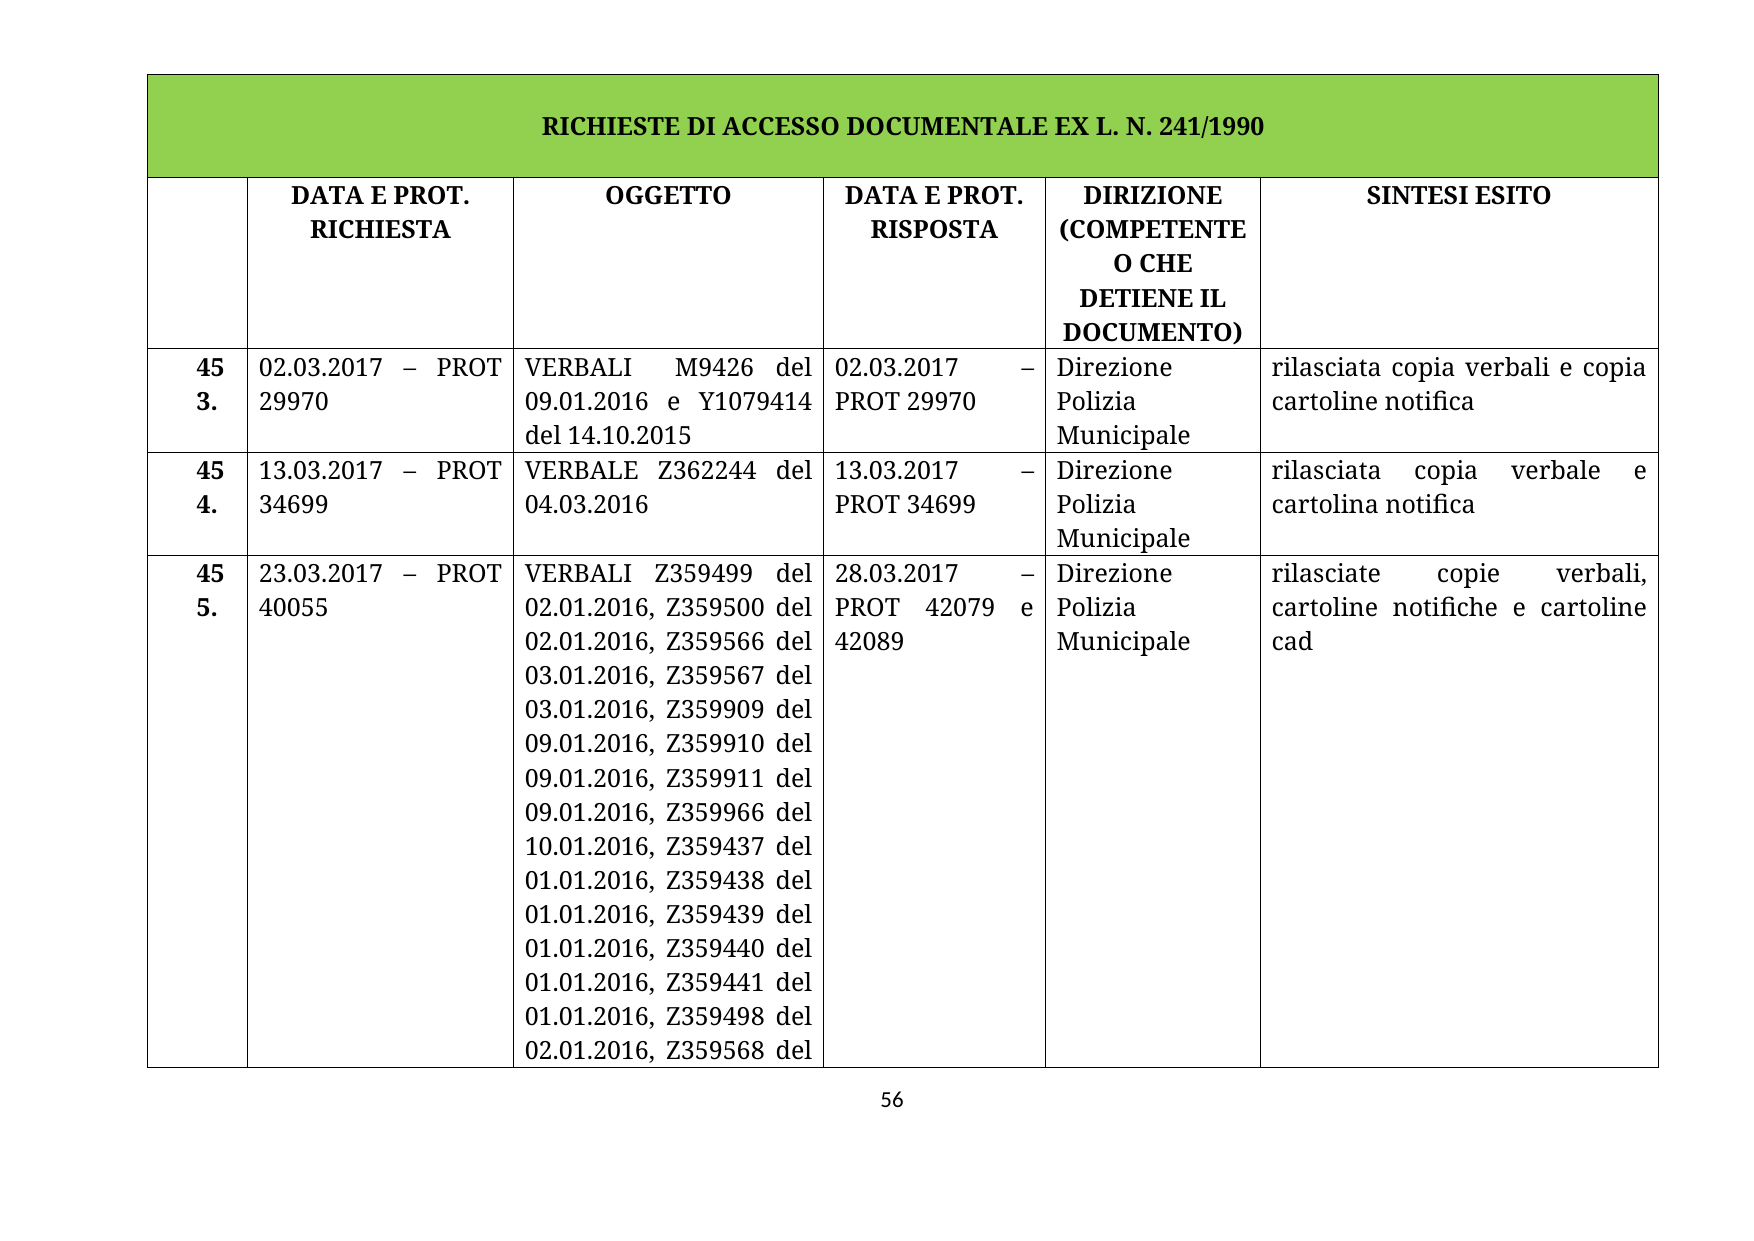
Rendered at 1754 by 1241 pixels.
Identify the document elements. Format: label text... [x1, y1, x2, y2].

table_cell 13.03.2017 – PROT 34699 [248, 453, 513, 555]
table_cell rilasciate copie verbali, cartoline notifiche e cartoline cad [1261, 556, 1658, 1067]
table_cell VERBALI M9426 del 09.01.2016 e Y1079414 del 14.10.2015 [514, 349, 823, 452]
table_cell 02.03.2017 – PROT 29970 [824, 349, 1045, 452]
table_cell Direzione Polizia Municipale [1046, 556, 1260, 1067]
table_cell rilasciata copia verbali e copia cartoline notifica [1261, 349, 1658, 452]
table_cell [148, 178, 247, 348]
table_cell VERBALI Z359499 del 02.01.2016, Z359500 del 02.01.2016, Z359566 del 03.01.2016, Z359567 del 03.01.2016, Z359909 del 09.01.2016, Z359910 del 09.01.2016, Z359911 del 09.01.2016, Z359966 del 10.01.2016, Z359437 del 01.01.2016, Z359438 del 01.01.2016, Z359439 del 01.01.2016, Z359440 del 01.01.2016, Z359441 del 01.01.2016, Z359498 del 02.01.2016, Z359568 del [514, 556, 823, 1067]
table_cell DATA E PROT. RISPOSTA [824, 178, 1045, 348]
table_cell rilasciata copia verbale e cartolina notifica [1261, 453, 1658, 555]
table_cell Direzione Polizia Municipale [1046, 349, 1260, 452]
table_cell [148, 349, 247, 452]
table_cell OGGETTO [514, 178, 823, 348]
table_cell 02.03.2017 – PROT 29970 [248, 349, 513, 452]
table_cell DATA E PROT. RICHIESTA [248, 178, 513, 348]
table_cell DIRIZIONE (COMPETENTE O CHE DETIENE IL DOCUMENTO) [1046, 178, 1260, 348]
table_cell 28.03.2017 – PROT 42079 e 42089 [824, 556, 1045, 1067]
table_cell SINTESI ESITO [1261, 178, 1658, 348]
table_cell [148, 453, 247, 555]
table_cell 13.03.2017 – PROT 34699 [824, 453, 1045, 555]
table_cell 23.03.2017 – PROT 40055 [248, 556, 513, 1067]
table_cell Direzione Polizia Municipale [1046, 453, 1260, 555]
table_cell [148, 556, 247, 1067]
table_cell VERBALE Z362244 del 04.03.2016 [514, 453, 823, 555]
table_header RICHIESTE DI ACCESSO DOCUMENTALE EX L. N. 241/1990 [148, 75, 1658, 177]
